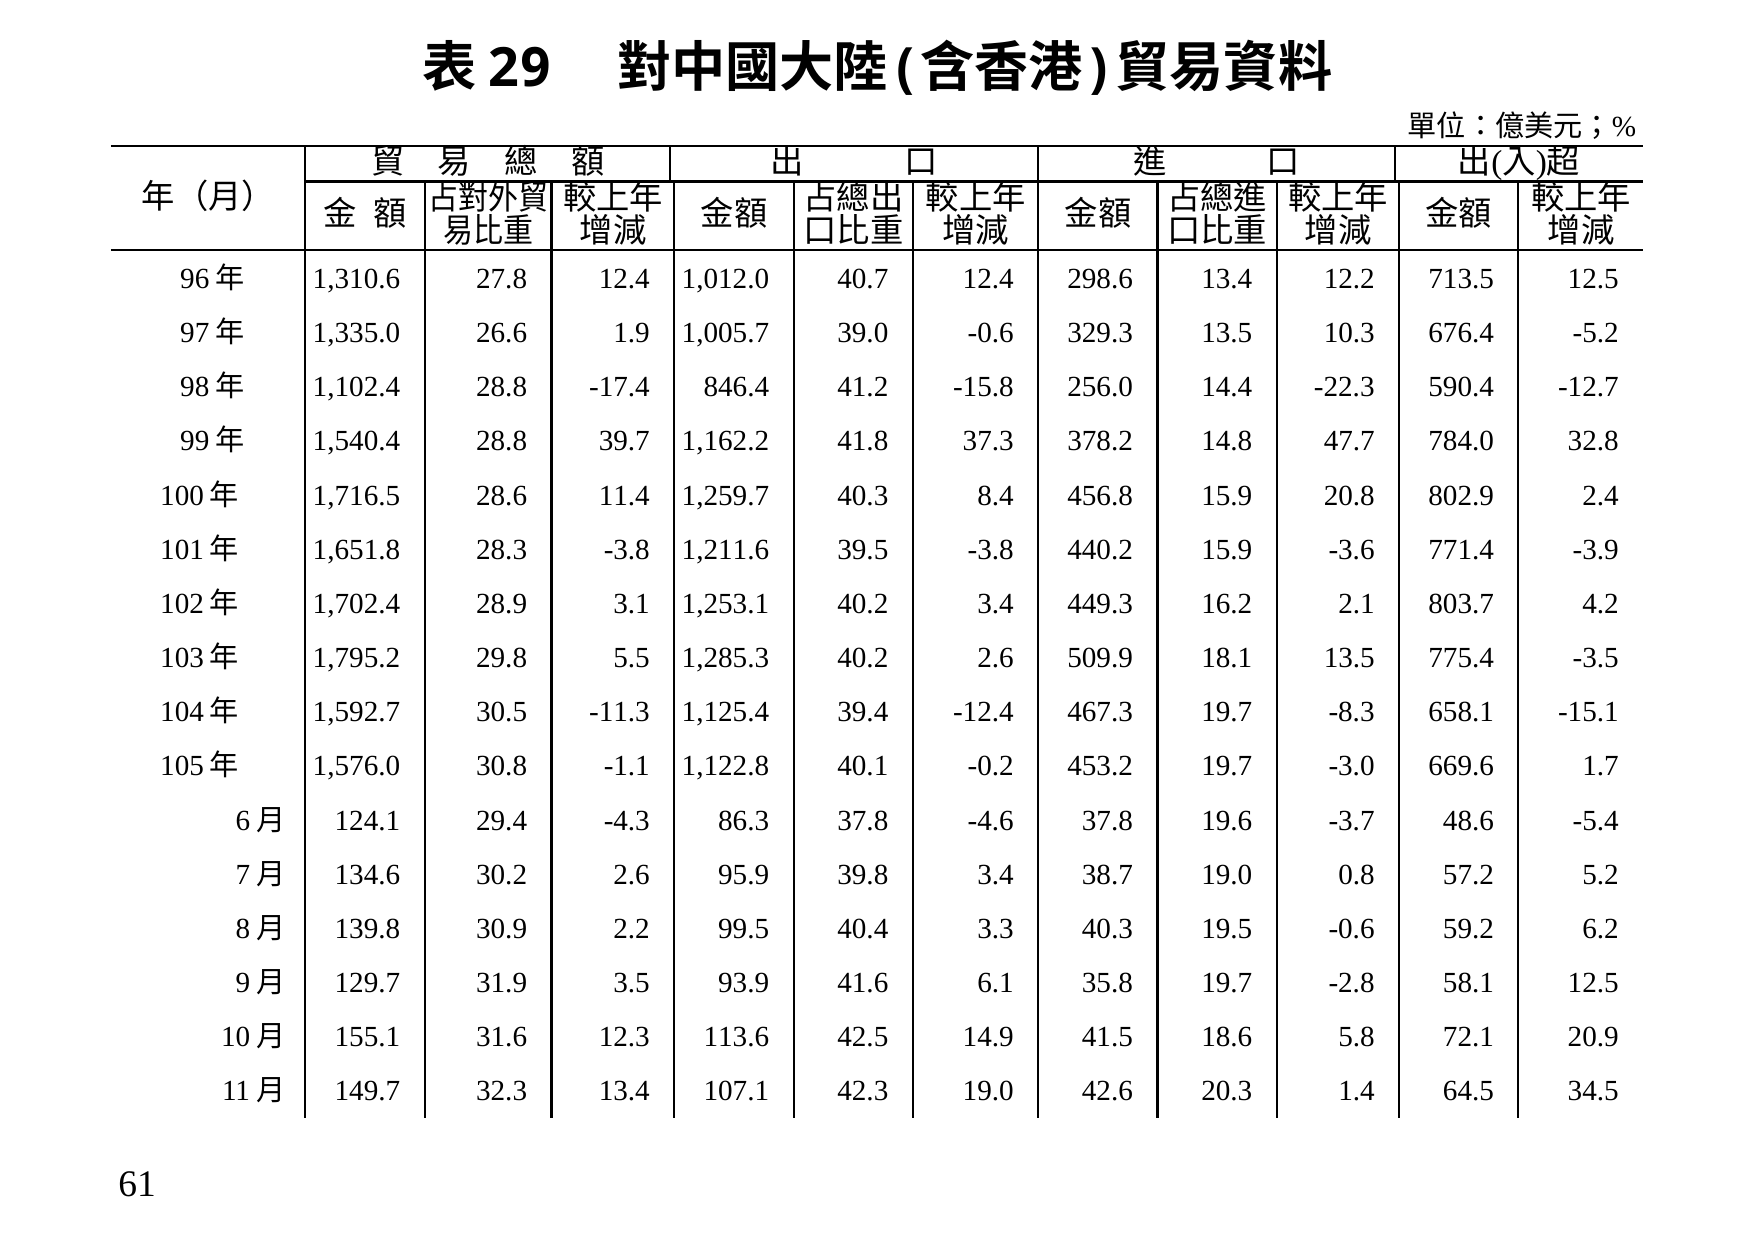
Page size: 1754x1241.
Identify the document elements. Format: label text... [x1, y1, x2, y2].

table_cell 18.1 [1159, 630, 1276, 684]
table_cell -3.6 [1278, 522, 1398, 576]
table_cell -0.6 [1278, 901, 1398, 955]
table_cell 1,253.1 [675, 576, 793, 630]
table_cell 99.5 [675, 901, 793, 955]
table_cell 42.6 [1039, 1064, 1156, 1118]
table_cell 4.2 [1519, 576, 1643, 630]
table_cell 803.7 [1400, 576, 1517, 630]
table_cell 101年 [111, 522, 304, 576]
table_cell 39.0 [795, 305, 912, 359]
table_cell 占總進口比重 [1159, 183, 1276, 249]
table_cell 29.4 [426, 793, 550, 847]
table_cell 134.6 [306, 847, 424, 901]
table_cell 453.2 [1039, 739, 1156, 793]
table_cell -4.3 [553, 793, 673, 847]
table_cell 58.1 [1400, 955, 1517, 1009]
table_cell 2.2 [553, 901, 673, 955]
table_cell 1,162.2 [675, 414, 793, 468]
table_cell 15.9 [1159, 468, 1276, 522]
table_cell 155.1 [306, 1010, 424, 1064]
table_cell 775.4 [1400, 630, 1517, 684]
table_cell 41.8 [795, 414, 912, 468]
table_cell 1,651.8 [306, 522, 424, 576]
table_cell 3.4 [914, 576, 1037, 630]
table_cell 40.2 [795, 630, 912, 684]
table_header 年（月） [111, 147, 304, 249]
table_cell 30.8 [426, 739, 550, 793]
table_cell -5.2 [1519, 305, 1643, 359]
table_cell 19.0 [914, 1064, 1037, 1118]
table_cell 39.4 [795, 685, 912, 739]
table_cell 42.5 [795, 1010, 912, 1064]
table_header 出(入)超 [1396, 147, 1643, 180]
table_cell 590.4 [1400, 360, 1517, 414]
table_cell 30.2 [426, 847, 550, 901]
table_cell 669.6 [1400, 739, 1517, 793]
table_cell 37.8 [1039, 793, 1156, 847]
table_cell 97年 [111, 305, 304, 359]
table_cell 102年 [111, 576, 304, 630]
table_cell 39.8 [795, 847, 912, 901]
table_cell 30.9 [426, 901, 550, 955]
table_cell 11月 [111, 1064, 304, 1118]
table_cell 1,540.4 [306, 414, 424, 468]
table_cell -17.4 [553, 360, 673, 414]
table_cell 金 額 [306, 183, 424, 249]
table_cell 1.7 [1519, 739, 1643, 793]
table_cell 14.8 [1159, 414, 1276, 468]
table_cell 37.3 [914, 414, 1037, 468]
table_cell 2.6 [914, 630, 1037, 684]
table_cell 30.5 [426, 685, 550, 739]
table_cell 35.8 [1039, 955, 1156, 1009]
table_cell 1,795.2 [306, 630, 424, 684]
table_cell 19.7 [1159, 955, 1276, 1009]
table_cell 1,716.5 [306, 468, 424, 522]
table_cell 1,122.8 [675, 739, 793, 793]
table_cell 64.5 [1400, 1064, 1517, 1118]
table_cell 1,285.3 [675, 630, 793, 684]
table_cell 40.1 [795, 739, 912, 793]
table_cell 19.5 [1159, 901, 1276, 955]
table_cell 3.4 [914, 847, 1037, 901]
table_cell 41.6 [795, 955, 912, 1009]
table_cell 3.1 [553, 576, 673, 630]
table_cell 40.3 [795, 468, 912, 522]
text 單位：億美元；% [118, 103, 1636, 145]
table_cell 676.4 [1400, 305, 1517, 359]
table_cell -11.3 [553, 685, 673, 739]
table_cell 103年 [111, 630, 304, 684]
table_cell 34.5 [1519, 1064, 1643, 1118]
table_cell 占對外貿易比重 [426, 183, 550, 249]
table_cell 784.0 [1400, 414, 1517, 468]
table_cell 32.8 [1519, 414, 1643, 468]
table_cell 378.2 [1039, 414, 1156, 468]
table_cell 1,702.4 [306, 576, 424, 630]
table_cell 12.5 [1519, 955, 1643, 1009]
table_cell 金額 [1400, 183, 1517, 249]
table_cell 較上年 增減 [1519, 183, 1643, 249]
table_cell 19.6 [1159, 793, 1276, 847]
table_cell 金額 [1039, 183, 1156, 249]
table_cell 1,592.7 [306, 685, 424, 739]
table_cell 129.7 [306, 955, 424, 1009]
table_cell 1,310.6 [306, 251, 424, 305]
table_cell 713.5 [1400, 251, 1517, 305]
table_cell -3.0 [1278, 739, 1398, 793]
table_cell 占總出口比重 [795, 183, 912, 249]
table_header 進 口 [1039, 147, 1394, 180]
table_cell 29.8 [426, 630, 550, 684]
table_cell 12.4 [914, 251, 1037, 305]
table_cell 3.5 [553, 955, 673, 1009]
table_cell 10.3 [1278, 305, 1398, 359]
table_cell 20.8 [1278, 468, 1398, 522]
table_cell -3.7 [1278, 793, 1398, 847]
table_cell 509.9 [1039, 630, 1156, 684]
table_cell 1,102.4 [306, 360, 424, 414]
table_cell 42.3 [795, 1064, 912, 1118]
table_cell 256.0 [1039, 360, 1156, 414]
table_cell -4.6 [914, 793, 1037, 847]
table_cell 104年 [111, 685, 304, 739]
table_cell 41.2 [795, 360, 912, 414]
table_cell 13.4 [553, 1064, 673, 1118]
table_header 貿 易 總 額 [306, 147, 669, 180]
table_cell -15.8 [914, 360, 1037, 414]
table_cell -0.2 [914, 739, 1037, 793]
table_cell 802.9 [1400, 468, 1517, 522]
table_cell 20.9 [1519, 1010, 1643, 1064]
table_cell 19.7 [1159, 739, 1276, 793]
table_cell 100年 [111, 468, 304, 522]
table_cell 28.6 [426, 468, 550, 522]
table_cell 12.2 [1278, 251, 1398, 305]
table_cell 12.4 [553, 251, 673, 305]
table_cell 1.9 [553, 305, 673, 359]
table_cell 449.3 [1039, 576, 1156, 630]
table_cell 28.9 [426, 576, 550, 630]
table_cell 較上年 增減 [914, 183, 1037, 249]
table_cell -8.3 [1278, 685, 1398, 739]
table_cell 6.2 [1519, 901, 1643, 955]
table_cell -3.8 [553, 522, 673, 576]
table_cell 11.4 [553, 468, 673, 522]
table_cell 較上年 增減 [1278, 183, 1398, 249]
table_cell 19.7 [1159, 685, 1276, 739]
table_cell 467.3 [1039, 685, 1156, 739]
table_cell 39.5 [795, 522, 912, 576]
table_cell 72.1 [1400, 1010, 1517, 1064]
table_cell 5.8 [1278, 1010, 1398, 1064]
table_cell 9月 [111, 955, 304, 1009]
table_cell 12.3 [553, 1010, 673, 1064]
table_cell 12.5 [1519, 251, 1643, 305]
table_cell 20.3 [1159, 1064, 1276, 1118]
table_cell 329.3 [1039, 305, 1156, 359]
table_cell 48.6 [1400, 793, 1517, 847]
table_cell 6.1 [914, 955, 1037, 1009]
table_cell 2.6 [553, 847, 673, 901]
table_cell 27.8 [426, 251, 550, 305]
table_cell 1,576.0 [306, 739, 424, 793]
table_cell 10月 [111, 1010, 304, 1064]
table_cell -15.1 [1519, 685, 1643, 739]
table_cell -22.3 [1278, 360, 1398, 414]
table_cell 38.7 [1039, 847, 1156, 901]
table_cell 771.4 [1400, 522, 1517, 576]
table_cell 96年 [111, 251, 304, 305]
table_cell -2.8 [1278, 955, 1398, 1009]
table_cell 124.1 [306, 793, 424, 847]
table_cell 28.3 [426, 522, 550, 576]
table_cell 40.4 [795, 901, 912, 955]
table_cell -5.4 [1519, 793, 1643, 847]
table_cell 28.8 [426, 360, 550, 414]
table_cell 6月 [111, 793, 304, 847]
table_cell -1.1 [553, 739, 673, 793]
table_cell 14.9 [914, 1010, 1037, 1064]
table_cell 1.4 [1278, 1064, 1398, 1118]
table_cell 15.9 [1159, 522, 1276, 576]
table_cell 113.6 [675, 1010, 793, 1064]
table_cell 2.1 [1278, 576, 1398, 630]
subtitle 表29 對中國大陸(含香港)貿易資料 [118, 24, 1636, 103]
table_cell 金額 [675, 183, 793, 249]
table_cell 1,335.0 [306, 305, 424, 359]
table_cell 40.2 [795, 576, 912, 630]
table_cell 41.5 [1039, 1010, 1156, 1064]
table_cell 13.4 [1159, 251, 1276, 305]
table_cell -12.4 [914, 685, 1037, 739]
table_cell 846.4 [675, 360, 793, 414]
table_cell 47.7 [1278, 414, 1398, 468]
table_cell 26.6 [426, 305, 550, 359]
table_cell 較上年 增減 [553, 183, 673, 249]
table_cell 298.6 [1039, 251, 1156, 305]
table_header 出 口 [671, 147, 1037, 180]
table_cell 28.8 [426, 414, 550, 468]
table_cell 13.5 [1159, 305, 1276, 359]
table_cell 139.8 [306, 901, 424, 955]
table_cell 456.8 [1039, 468, 1156, 522]
table_cell 7月 [111, 847, 304, 901]
table_cell 31.6 [426, 1010, 550, 1064]
table_cell 1,005.7 [675, 305, 793, 359]
table_cell 37.8 [795, 793, 912, 847]
table_cell 32.3 [426, 1064, 550, 1118]
table_cell 13.5 [1278, 630, 1398, 684]
table_cell 658.1 [1400, 685, 1517, 739]
table_cell 16.2 [1159, 576, 1276, 630]
table_cell 19.0 [1159, 847, 1276, 901]
table_cell 0.8 [1278, 847, 1398, 901]
table_cell 3.3 [914, 901, 1037, 955]
table_cell 40.3 [1039, 901, 1156, 955]
table_cell 99年 [111, 414, 304, 468]
table_cell 86.3 [675, 793, 793, 847]
table_cell 440.2 [1039, 522, 1156, 576]
table_cell 31.9 [426, 955, 550, 1009]
table_cell 5.5 [553, 630, 673, 684]
table_cell -3.8 [914, 522, 1037, 576]
table_cell 1,259.7 [675, 468, 793, 522]
table_cell 149.7 [306, 1064, 424, 1118]
table_cell 93.9 [675, 955, 793, 1009]
table_cell 105年 [111, 739, 304, 793]
table_cell 40.7 [795, 251, 912, 305]
table_cell -3.5 [1519, 630, 1643, 684]
table_cell 1,012.0 [675, 251, 793, 305]
table_cell 14.4 [1159, 360, 1276, 414]
table_cell -3.9 [1519, 522, 1643, 576]
table_cell 57.2 [1400, 847, 1517, 901]
table_cell 2.4 [1519, 468, 1643, 522]
table_cell 8月 [111, 901, 304, 955]
table_cell 8.4 [914, 468, 1037, 522]
table_cell 5.2 [1519, 847, 1643, 901]
table_cell 98年 [111, 360, 304, 414]
table_cell 59.2 [1400, 901, 1517, 955]
table_cell 1,125.4 [675, 685, 793, 739]
table_cell 107.1 [675, 1064, 793, 1118]
table_cell 95.9 [675, 847, 793, 901]
table_cell -0.6 [914, 305, 1037, 359]
table_cell -12.7 [1519, 360, 1643, 414]
table_cell 1,211.6 [675, 522, 793, 576]
table_cell 18.6 [1159, 1010, 1276, 1064]
table_cell 39.7 [553, 414, 673, 468]
